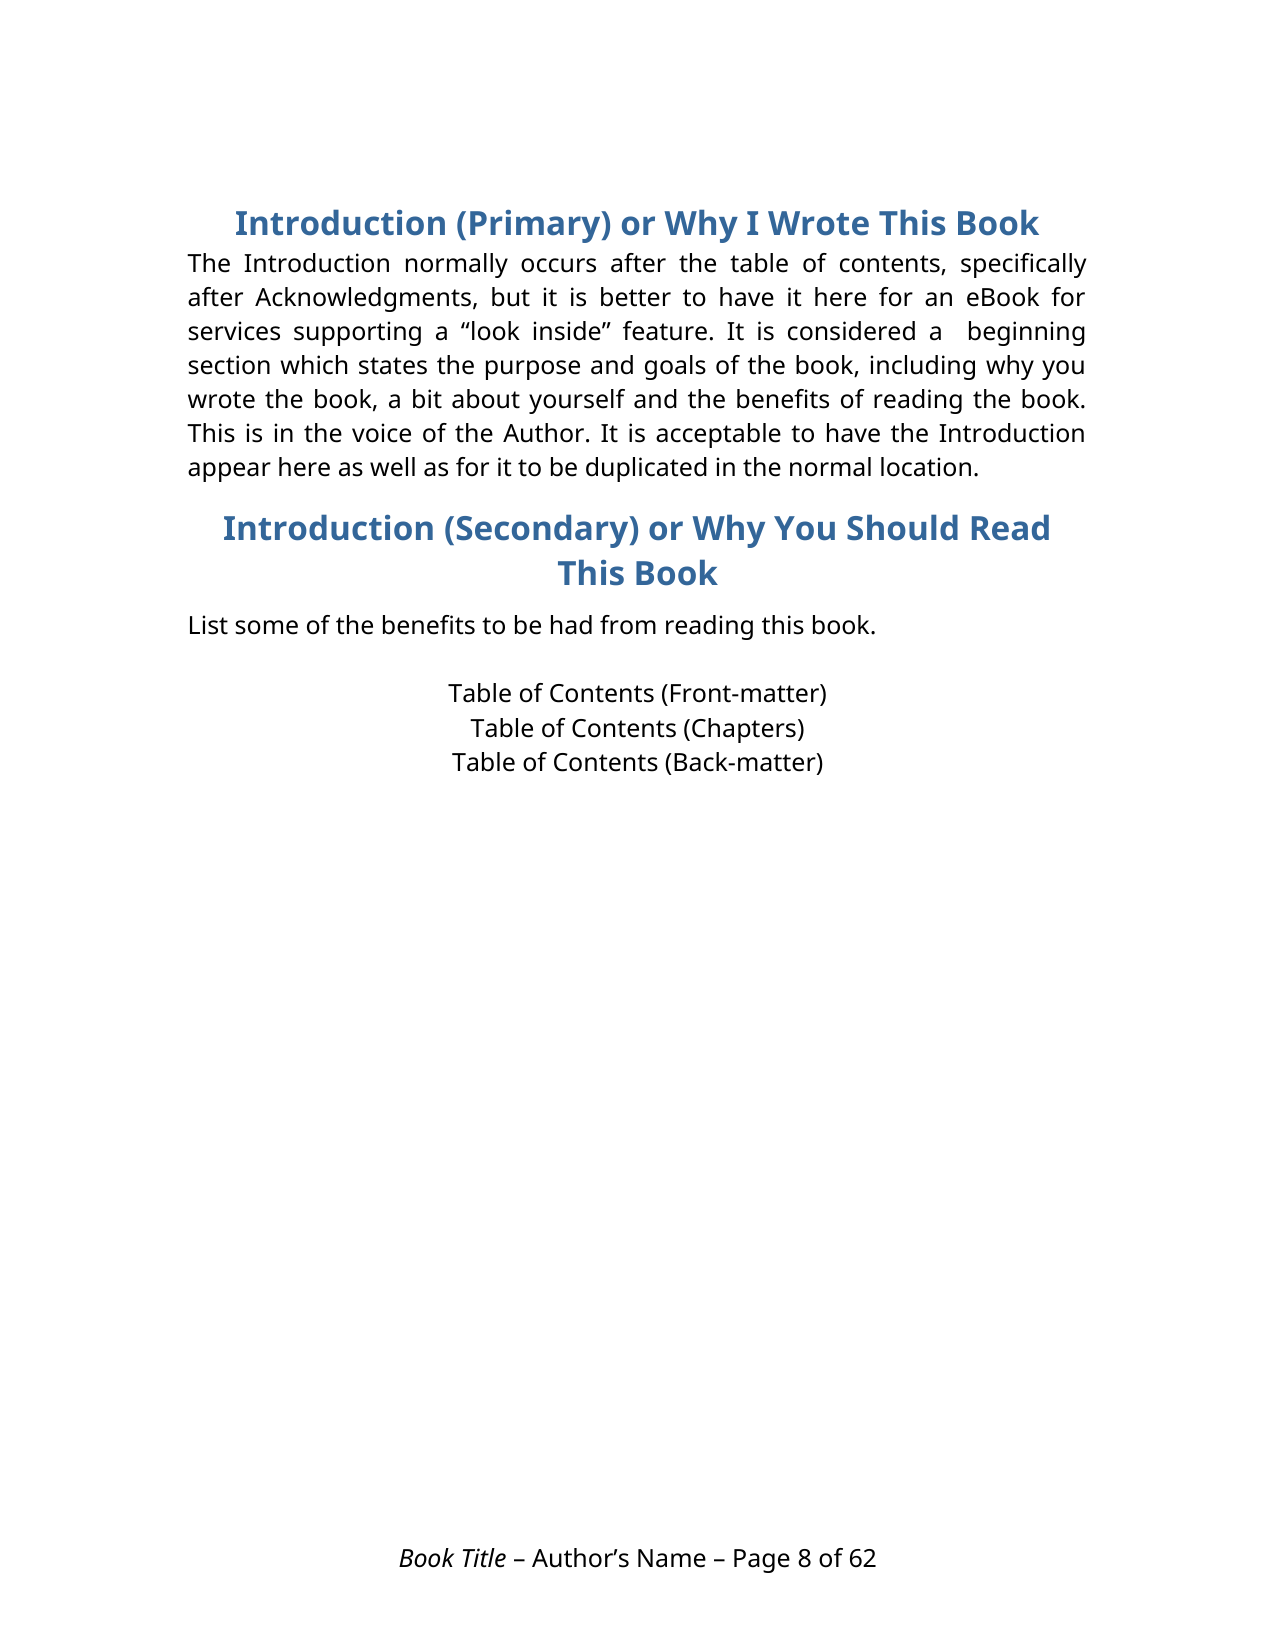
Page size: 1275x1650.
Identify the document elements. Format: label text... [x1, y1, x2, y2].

text List some of the benefits to be had from reading this book. [187, 608, 1087, 642]
subtitle Introduction (Secondary) or Why You Should Read This Book [187, 505, 1087, 596]
text Table of Contents (Back-matter) [187, 744, 1087, 778]
text The Introduction normally occurs after the table of contents, specifically after Acknowledgments, but it is better to have it here for an eBook for services supporting a “look inside” feature. It is considered a beginning section which states the purpose and goals of the book, including why you wrote the book, a bit about yourself and the benefits of reading the book. This is in the voice of the Author. It is acceptable to have the Introduction appear here as well as for it to be duplicated in the normal location. [187, 245, 1087, 484]
subtitle Introduction (Primary) or Why I Wrote This Book [187, 200, 1087, 245]
text Table of Contents (Chapters) [187, 710, 1087, 744]
text Table of Contents (Front-matter) [187, 676, 1087, 710]
